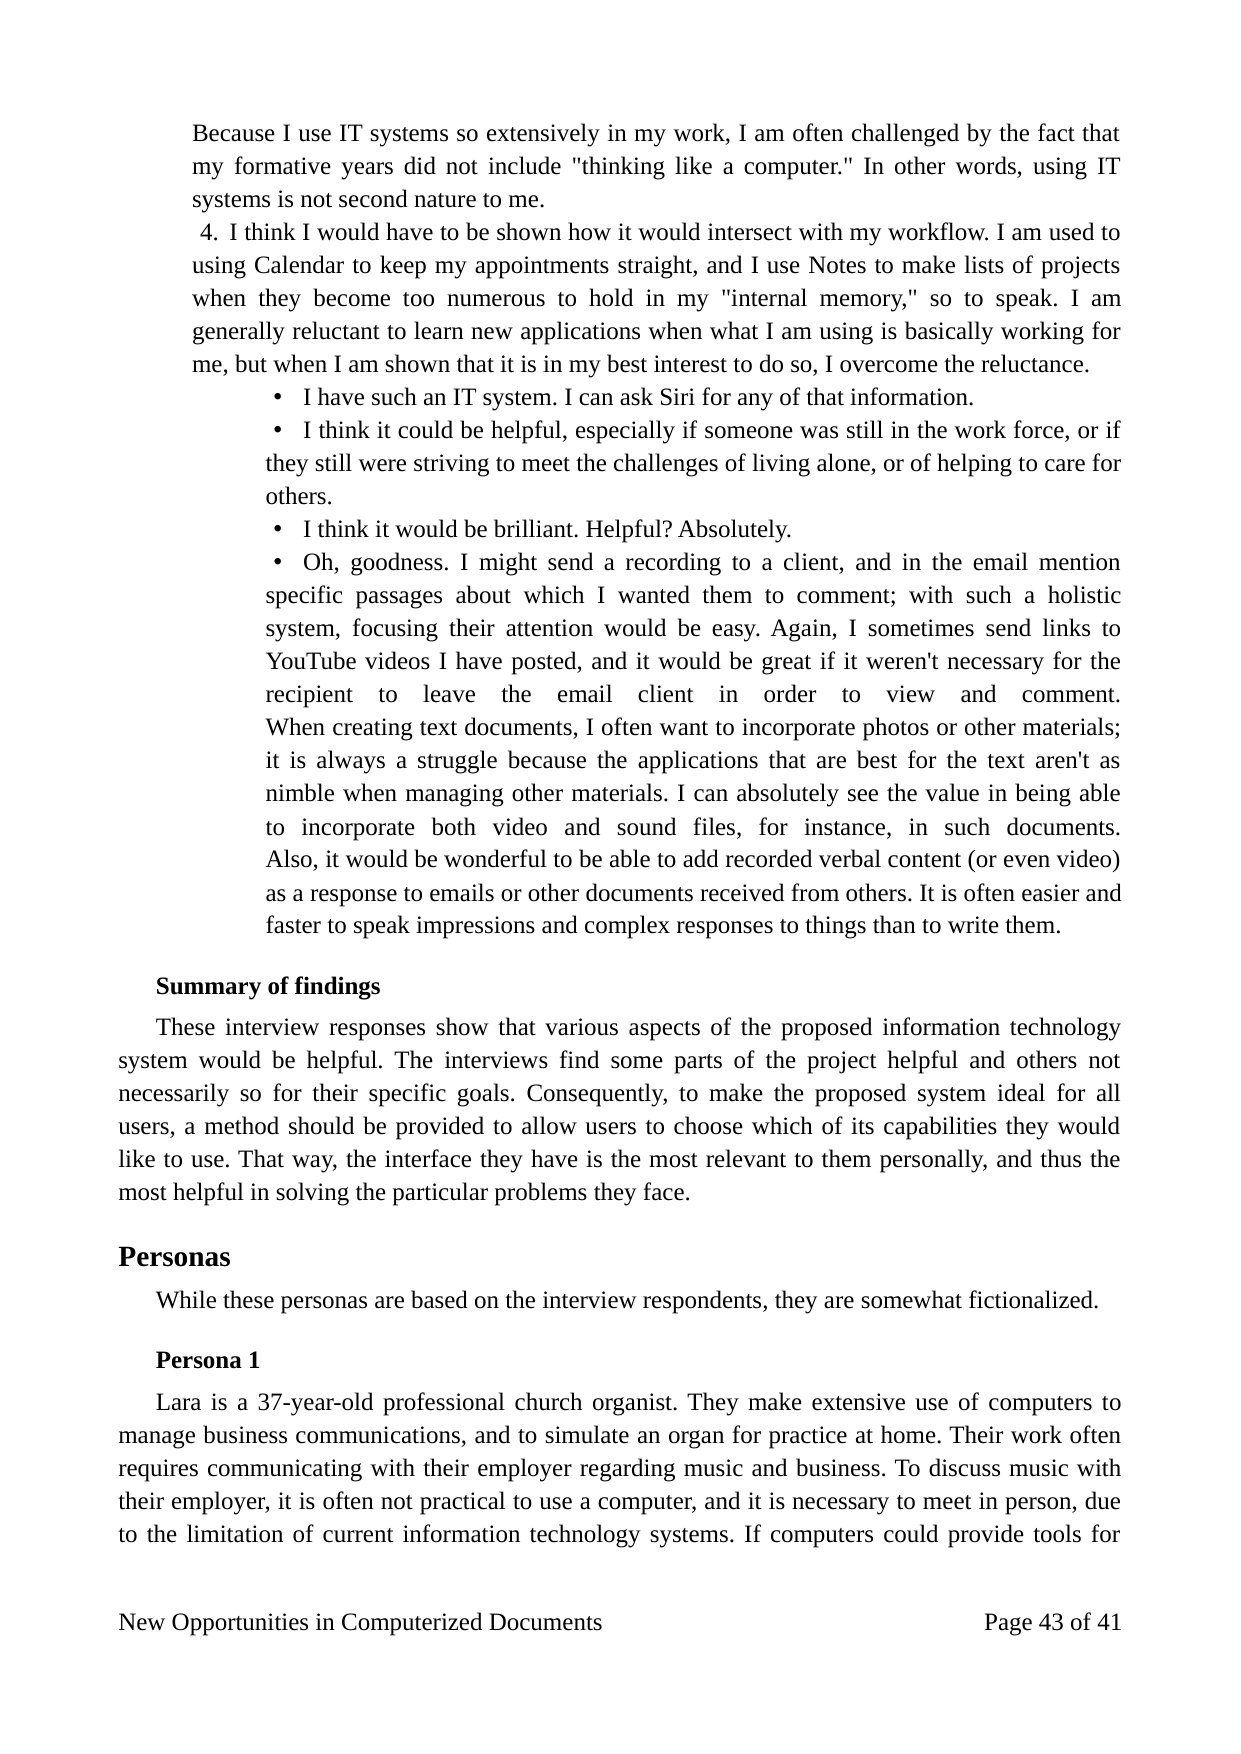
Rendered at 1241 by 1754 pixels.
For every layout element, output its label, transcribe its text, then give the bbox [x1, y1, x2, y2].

list Oh, goodness. I might send a recording to a client, and in the email mention specific passages about which I wanted them to comment; with such a holistic system, focusing their attention would be easy. Again, I sometimes send links to YouTube videos I have posted, and it would be great if it weren't necessary for the recipient to leave the email client in order to view and comment. When creating text documents, I often want to incorporate photos or other materials; it is always a struggle because the applications that are best for the text aren't as nimble when managing other materials. I can absolutely see the value in being able to incorporate both video and sound files, for instance, in such documents. Also, it would be wonderful to be able to add recorded verbal content (or even video) as a response to emails or other documents received from others. It is often easier and faster to speak impressions and complex responses to things than to write them. [236, 547, 1122, 939]
subtitle Persona 1 [118, 1346, 1122, 1374]
text Lara is a 37-year-old professional church organist. They make extensive use of computers to manage business communications, and to simulate an organ for practice at home. Their work often requires communicating with their employer regarding music and business. To discuss music with their employer, it is often not practical to use a computer, and it is necessary to meet in person, due to the limitation of current information technology systems. If computers could provide tools for [118, 1387, 1122, 1548]
text While these personas are based on the interview respondents, they are somewhat fictionalized. [118, 1286, 1122, 1314]
list Because I use IT systems so extensively in my work, I am often challenged by the fact that my formative years did not include "thinking like a computer." In other words, using IT systems is not second nature to me. [162, 118, 1122, 213]
list I have such an IT system. I can ask Siri for any of that information. [236, 382, 1122, 411]
subtitle Summary of findings [118, 971, 1122, 999]
list I think it would be brilliant. Helpful? Absolutely. [236, 514, 1122, 543]
text These interview responses show that various aspects of the proposed information technology system would be helpful. The interviews find some parts of the project helpful and others not necessarily so for their specific goals. Consequently, to make the proposed system ideal for all users, a method should be provided to allow users to choose which of its capabilities they would like to use. That way, the interface they have is the most relevant to them personally, and thus the most helpful in solving the particular problems they face. [118, 1012, 1122, 1206]
subtitle Personas [118, 1239, 1122, 1273]
list I think I would have to be shown how it would intersect with my workflow. I am used to using Calendar to keep my appointments straight, and I use Notes to make lists of projects when they become too numerous to hold in my "internal memory," so to speak. I am generally reluctant to learn new applications when what I am using is basically working for me, but when I am shown that it is in my best interest to do so, I overcome the reluctance. [162, 217, 1122, 378]
list I think it could be helpful, especially if someone was still in the work force, or if they still were striving to meet the challenges of living alone, or of helping to care for others. [236, 415, 1122, 510]
